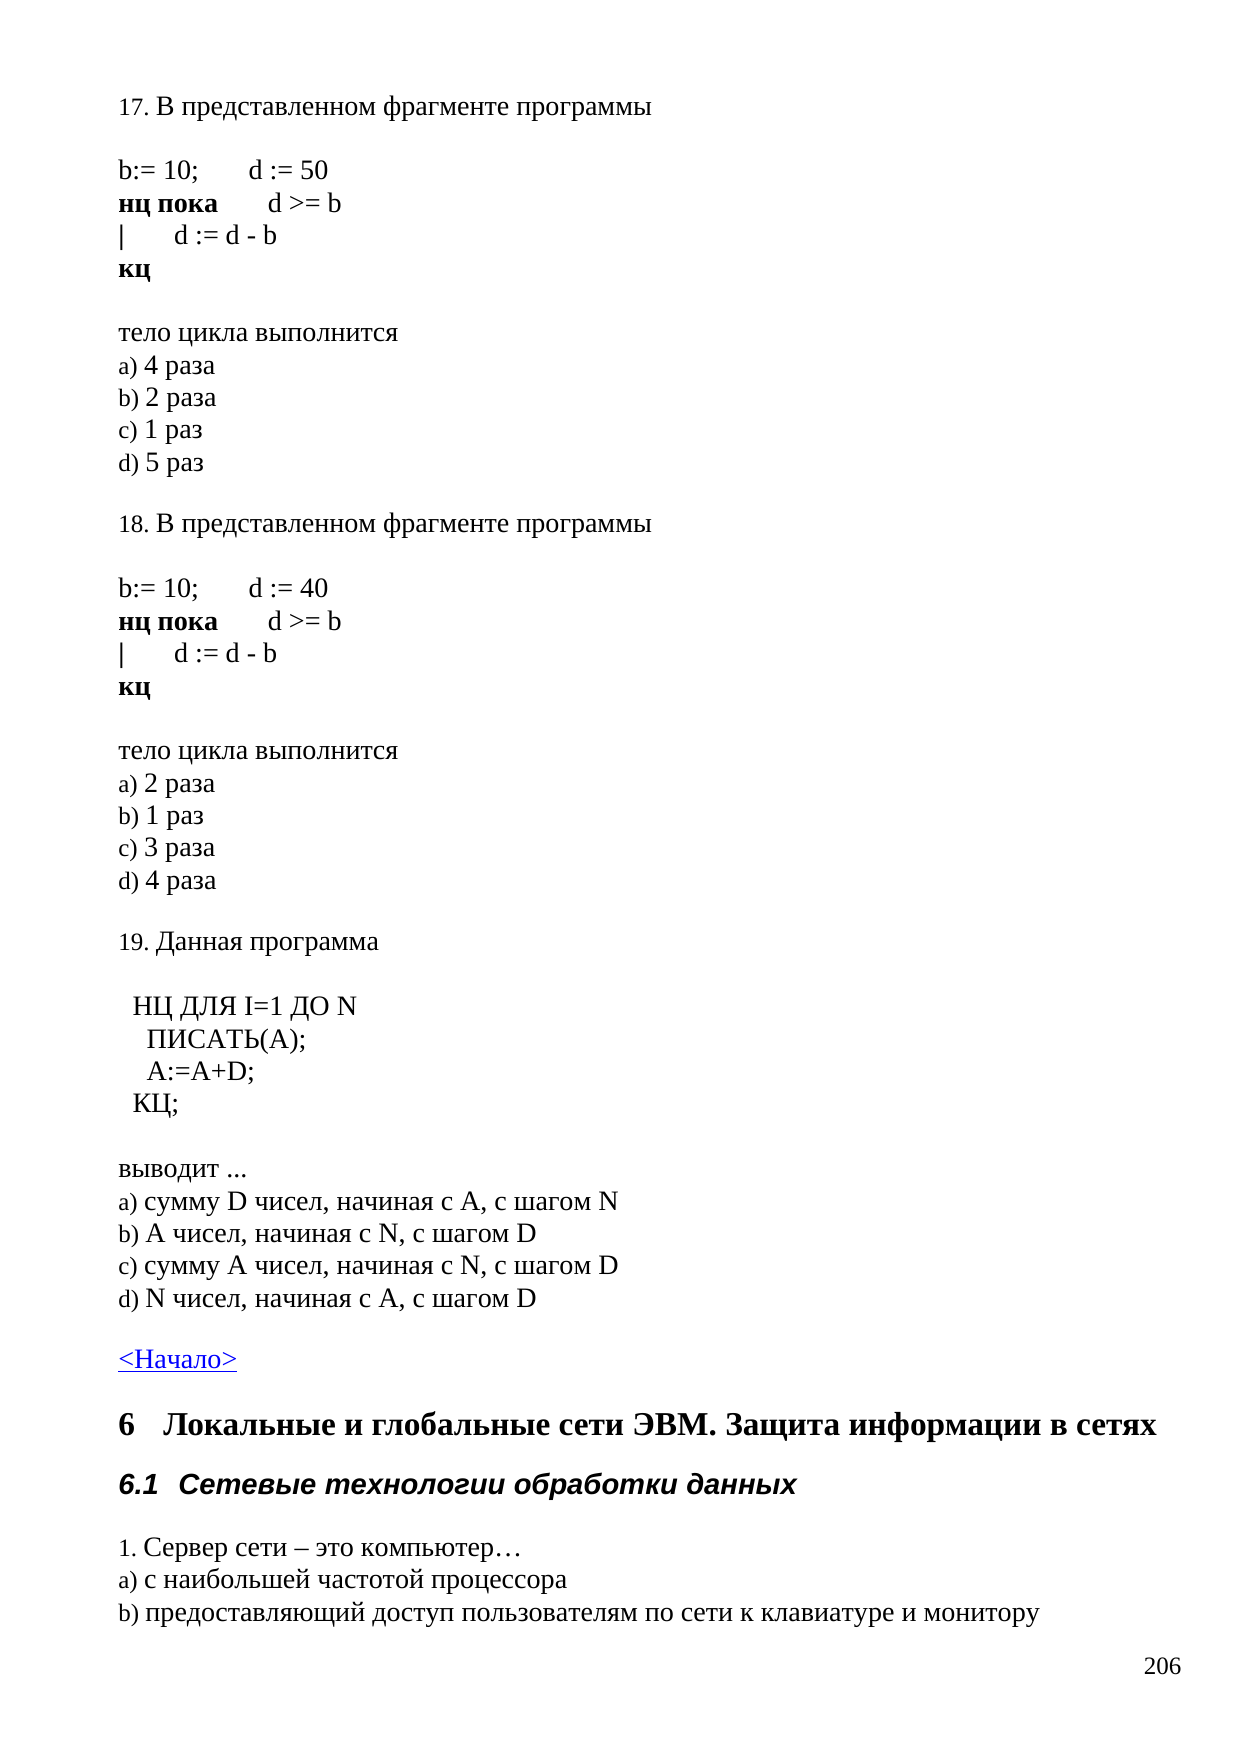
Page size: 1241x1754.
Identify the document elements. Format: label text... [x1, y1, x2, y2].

text 18. В представленном фрагменте программы b:= 10; d := 40 нц пока d >= b | d := d - b кц тело цикла выполнится a) 2 раза b) 1 раз c) 3 раза d) 4 раза [118, 507, 1181, 895]
text 17. В представленном фрагменте программы b:= 10; d := 50 нц пока d >= b | d := d - b кц тело цикла выполнится a) 4 раза b) 2 раза c) 1 раз d) 5 раз [118, 89, 1181, 477]
text 19. Данная программа НЦ ДЛЯ I=1 ДО N ПИСАТЬ(A); A:=A+D; КЦ; выводит ... a) сумму D чисел, начиная с A, с шагом N b) A чисел, начиная с N, с шагом D c) сумму A чисел, начиная с N, с шагом D d) N чисел, начиная с A, с шагом D [118, 924, 1181, 1313]
subtitle Сетевые технологии обработки данных [118, 1467, 1181, 1501]
text 1. Сервер сети – это компьютер… a) с наибольшей частотой процессора b) предоставляющий доступ пользователям по сети к клавиатуре и монитору [118, 1530, 1181, 1627]
text <Начало> [118, 1342, 1181, 1375]
subtitle Локальные и глобальные сети ЭВМ. Защита информации в сетях [118, 1404, 1181, 1442]
